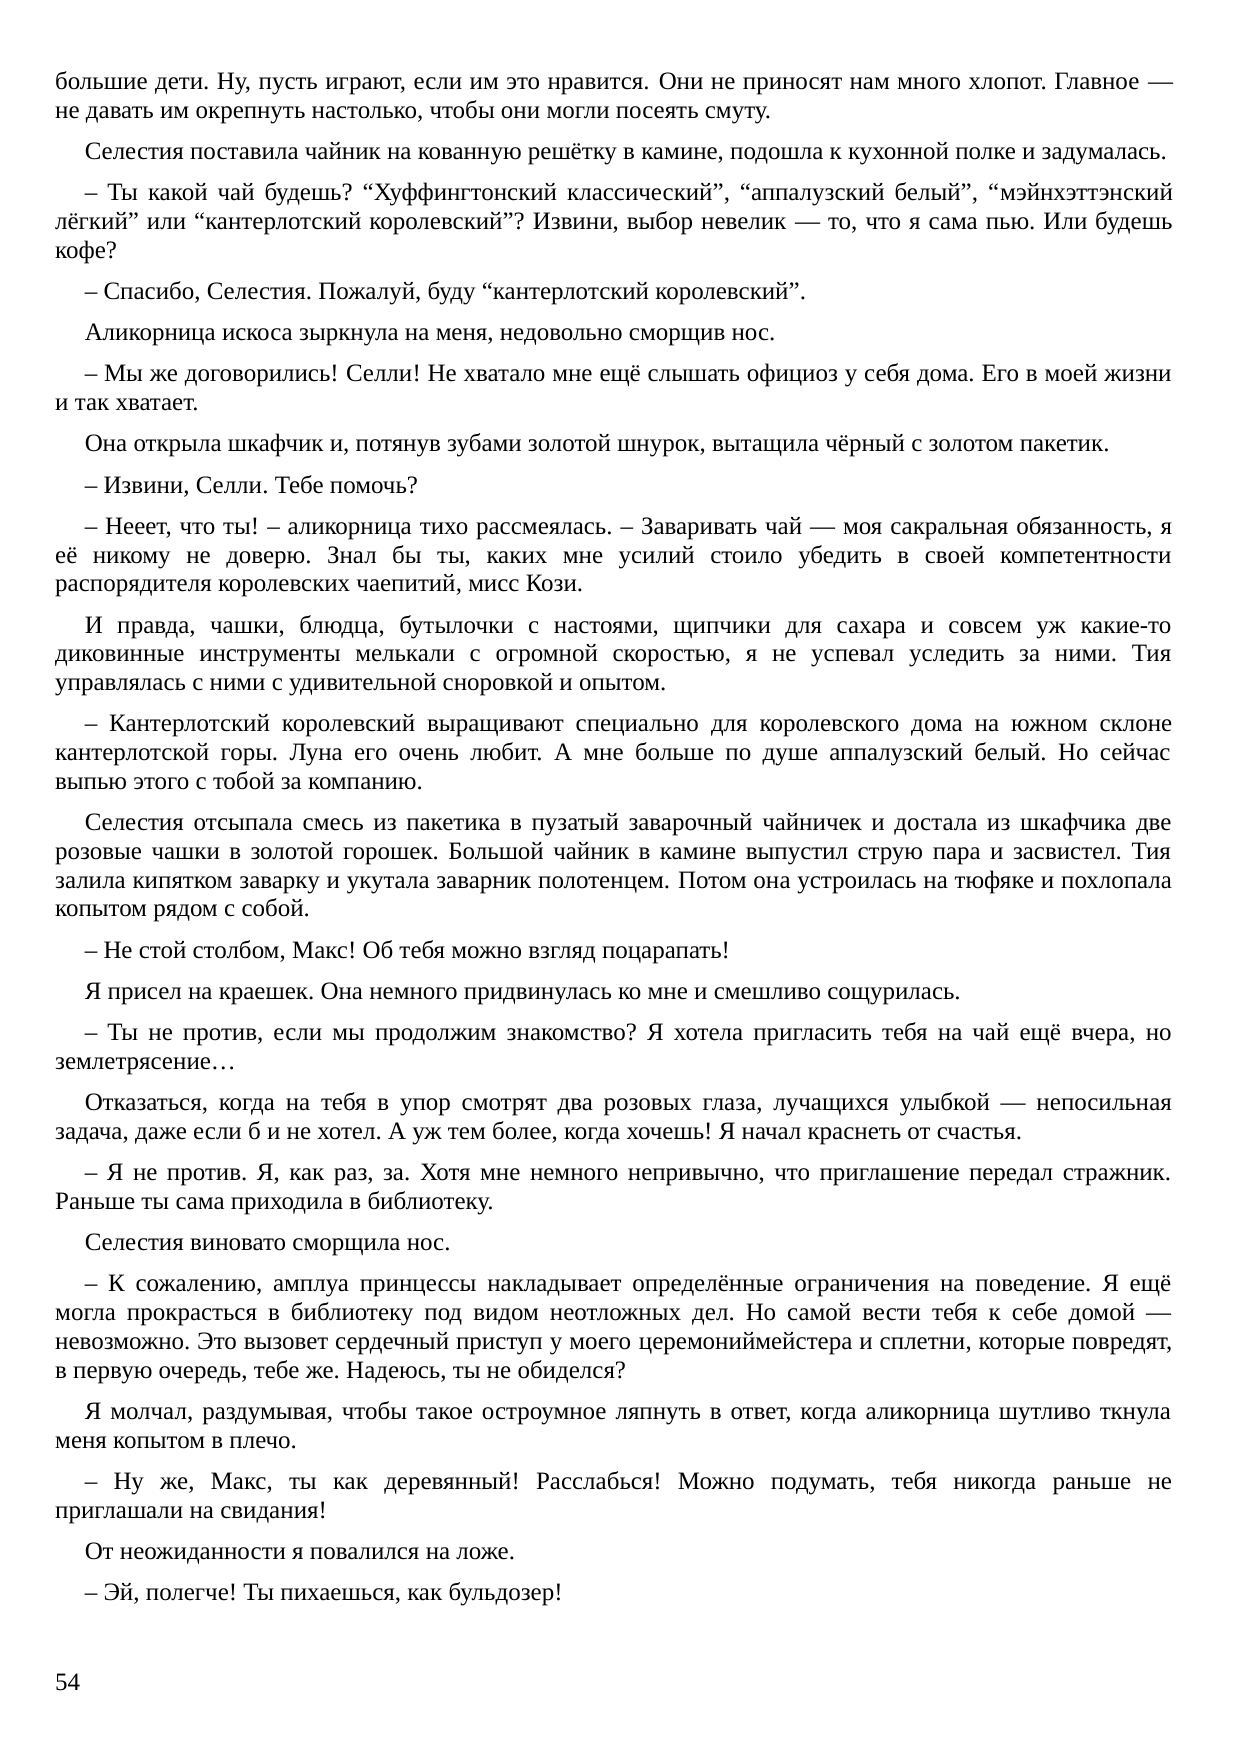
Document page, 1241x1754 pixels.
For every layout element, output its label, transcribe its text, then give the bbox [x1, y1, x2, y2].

text – Кантерлотский королевский выращивают специально для королевского дома на южном склоне кантерлотской горы. Луна его очень любит. А мне больше по душе аппалузский белый. Но сейчас выпью этого с тобой за компанию. [55, 708, 1173, 795]
text Селестия виновато сморщила нос. [55, 1227, 1173, 1256]
text Я молчал, раздумывая, чтобы такое остроумное ляпнуть в ответ, когда аликорница шутливо ткнула меня копытом в плечо. [55, 1396, 1173, 1453]
text Селестия поставила чайник на кованную решётку в камине, подошла к кухонной полке и задумалась. [55, 136, 1173, 165]
text – Ну же, Макс, ты как деревянный! Расслабься! Можно подумать, тебя никогда раньше не приглашали на свидания! [55, 1466, 1173, 1523]
text Отказаться, когда на тебя в упор смотрят два розовых глаза, лучащихся улыбкой — непосильная задача, даже если б и не хотел. А уж тем более, когда хочешь! Я начал краснеть от счастья. [55, 1087, 1173, 1145]
text – Ты какой чай будешь? “Хуффингтонский классический”, “аппалузский белый”, “мэйнхэттэнский лёгкий” или “кантерлотский королевский”? Извини, выбор невелик — то, что я сама пью. Или будешь кофе? [55, 177, 1173, 263]
text Она открыла шкафчик и, потянув зубами золотой шнурок, вытащила чёрный с золотом пакетик. [55, 428, 1173, 457]
text – Извини, Селли. Тебе помочь? [55, 470, 1173, 498]
text – Эй, полегче! Ты пихаешься, как бульдозер! [55, 1577, 1173, 1606]
text Селестия отсыпала смесь из пакетика в пузатый заварочный чайничек и достала из шкафчика две розовые чашки в золотой горошек. Большой чайник в камине выпустил струю пара и засвистел. Тия залила кипятком заварку и укутала заварник полотенцем. Потом она устроилась на тюфяке и похлопала копытом рядом с собой. [55, 807, 1173, 922]
text – Я не против. Я, как раз, за. Хотя мне немного непривычно, что приглашение передал стражник. Раньше ты сама приходила в библиотеку. [55, 1157, 1173, 1215]
text От неожиданности я повалился на ложе. [55, 1536, 1173, 1565]
text – Не стой столбом, Макс! Об тебя можно взгляд поцарапать! [55, 935, 1173, 963]
text большие дети. Ну, пусть играют, если им это нравится. Они не приносят нам много хлопот. Главное — не давать им окрепнуть настолько, чтобы они могли посеять смуту. [55, 66, 1173, 123]
text Я присел на краешек. Она немного придвинулась ко мне и смешливо сощурилась. [55, 976, 1173, 1005]
text – Нееет, что ты! – аликорница тихо рассмеялась. – Заваривать чай — моя сакральная обязанность, я её никому не доверю. Знал бы ты, каких мне усилий стоило убедить в своей компетентности распорядителя королевских чаепитий, мисс Кози. [55, 511, 1173, 597]
text – Спасибо, Селестия. Пожалуй, буду “кантерлотский королевский”. [55, 276, 1173, 305]
text – К сожалению, амплуа принцессы накладывает определённые ограничения на поведение. Я ещё могла прокрасться в библиотеку под видом неотложных дел. Но самой вести тебя к себе домой — невозможно. Это вызовет сердечный приступ у моего церемониймейстера и сплетни, которые повредят, в первую очередь, тебе же. Надеюсь, ты не обиделся? [55, 1268, 1173, 1383]
text – Мы же договорились! Селли! Не хватало мне ещё слышать официоз у себя дома. Его в моей жизни и так хватает. [55, 358, 1173, 416]
text – Ты не против, если мы продолжим знакомство? Я хотела пригласить тебя на чай ещё вчера, но землетрясение… [55, 1017, 1173, 1075]
text И правда, чашки, блюдца, бутылочки с настоями, щипчики для сахара и совсем уж какие-то диковинные инструменты мелькали с огромной скоростью, я не успевал уследить за ними. Тия управлялась с ними с удивительной сноровкой и опытом. [55, 610, 1173, 696]
text Аликорница искоса зыркнула на меня, недовольно сморщив нос. [55, 317, 1173, 346]
